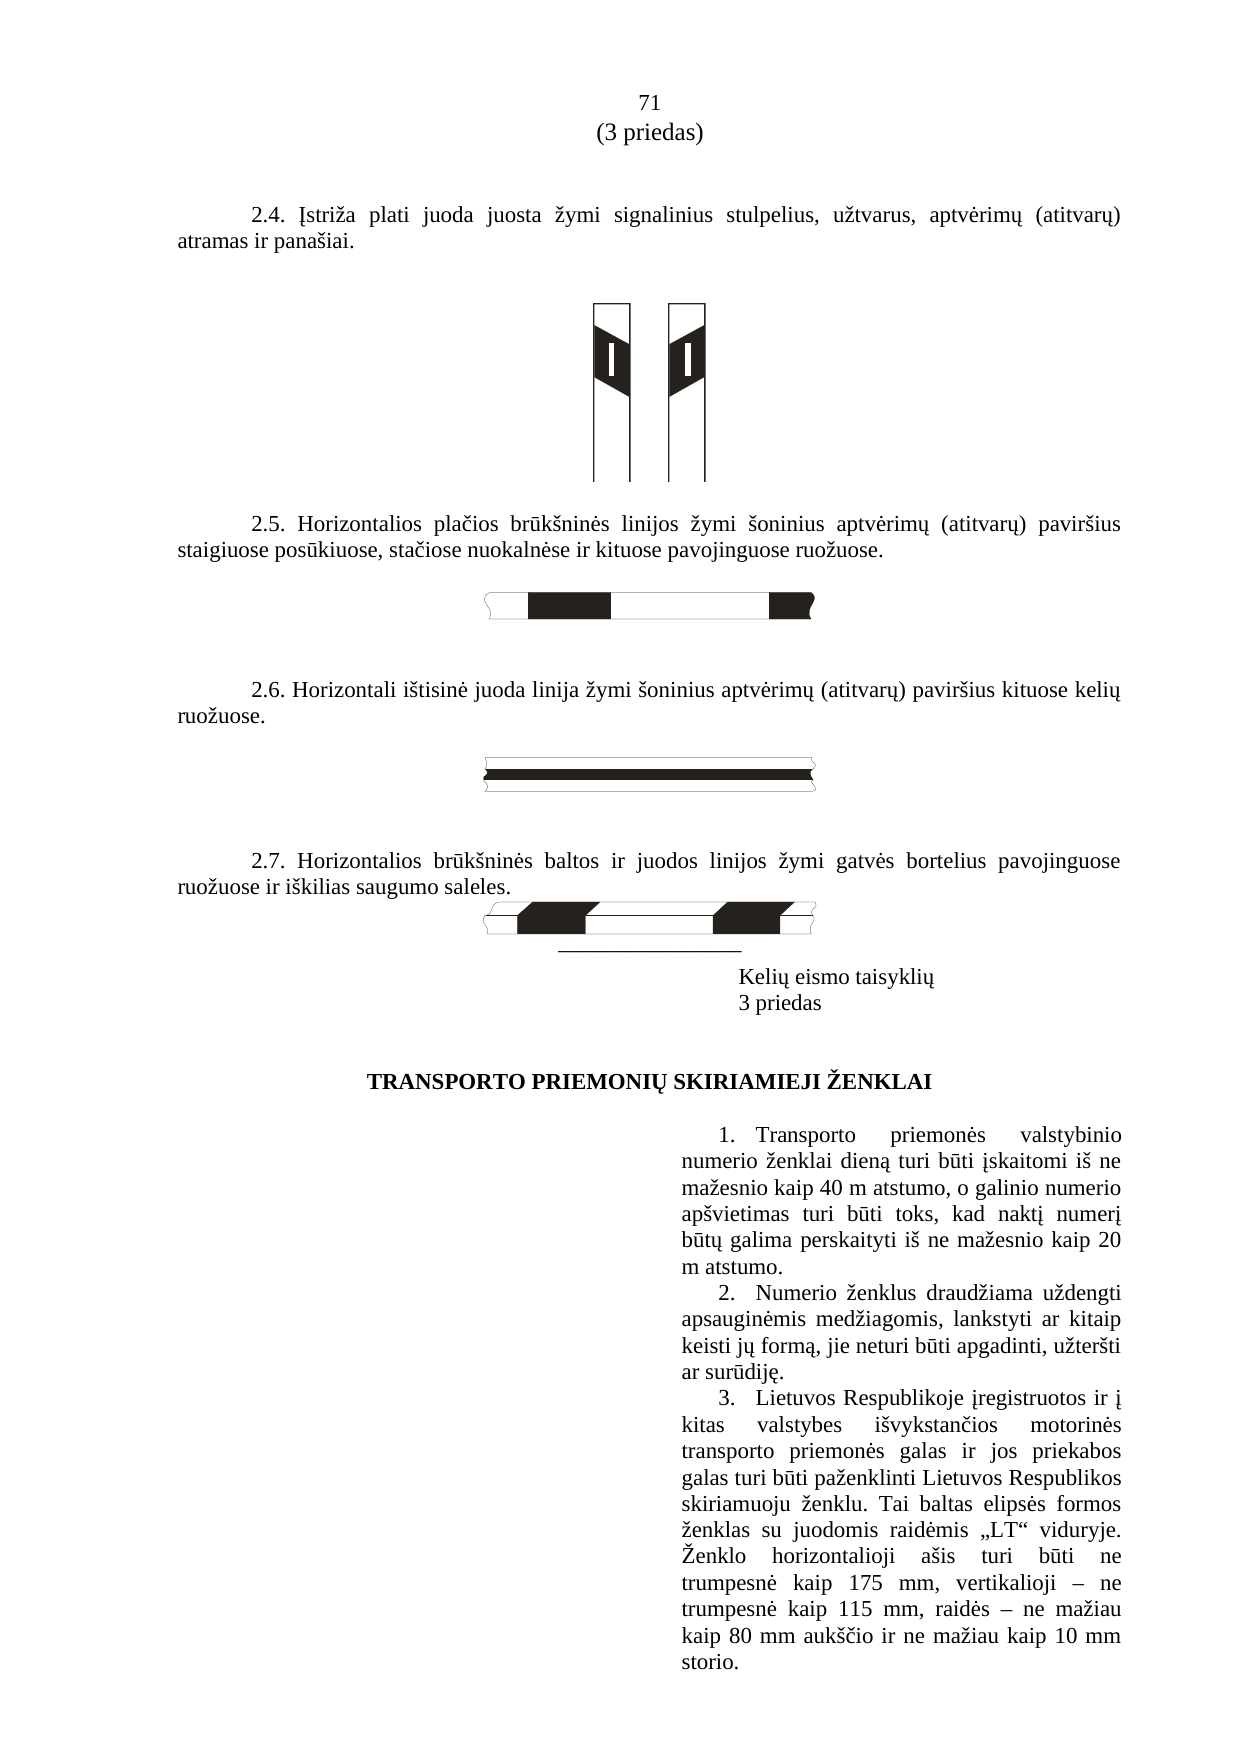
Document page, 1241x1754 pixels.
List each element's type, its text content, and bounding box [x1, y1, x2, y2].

list Numerio ženklus draudžiama uždengti apsauginėmis medžiagomis, lankstyti ar kitaip keisti jų formą, jie neturi būti apgadinti, užteršti ar surūdiję. [644, 1279, 1122, 1384]
text 2.4. Įstriža plati juoda juosta žymi signalinius stulpelius, užtvarus, aptvėrimų (atitvarų) atramas ir panašiai. [177, 201, 1122, 254]
text 2.6. Horizontali ištisinė juoda linija žymi šoninius aptvėrimų (atitvarų) paviršius kituose kelių ruožuose. [177, 676, 1122, 729]
list Lietuvos Respublikoje įregistruotos ir į kitas valstybes išvykstančios motorinės transporto priemonės galas ir jos priekabos galas turi būti paženklinti Lietuvos Respublikos skiriamuoju ženklu. Tai baltas elipsės formos ženklas su juodomis raidėmis „LT“ viduryje. Ženklo horizontalioji ašis turi būti ne trumpesnė kaip 175 mm, vertikalioji – ne trumpesnė kaip 115 mm, raidės – ne mažiau kaip 80 mm aukščio ir ne mažiau kaip 10 mm storio. [644, 1384, 1122, 1674]
text 2.5. Horizontalios plačios brūkšninės linijos žymi šoninius aptvėrimų (atitvarų) paviršius staigiuose posūkiuose, stačiose nuokalnėse ir kituose pavojinguose ruožuose. [177, 510, 1122, 563]
text Kelių eismo taisyklių [738, 963, 1122, 989]
text Transporto priemonių skiriamieji ženklai [177, 1068, 1122, 1094]
text –––––––––––––––– [177, 936, 1122, 963]
text 2.7. Horizontalios brūkšninės baltos ir juodos linijos žymi gatvės bortelius pavojinguose ruožuose ir iškilias saugumo saleles. [177, 847, 1122, 899]
list Transporto priemonės valstybinio numerio ženklai dieną turi būti įskaitomi iš ne mažesnio kaip 40 m atstumo, o galinio numerio apšvietimas turi būti toks, kad naktį numerį būtų galima perskaityti iš ne mažesnio kaip 20 m atstumo. [644, 1121, 1122, 1279]
text 3 priedas [738, 989, 1122, 1016]
